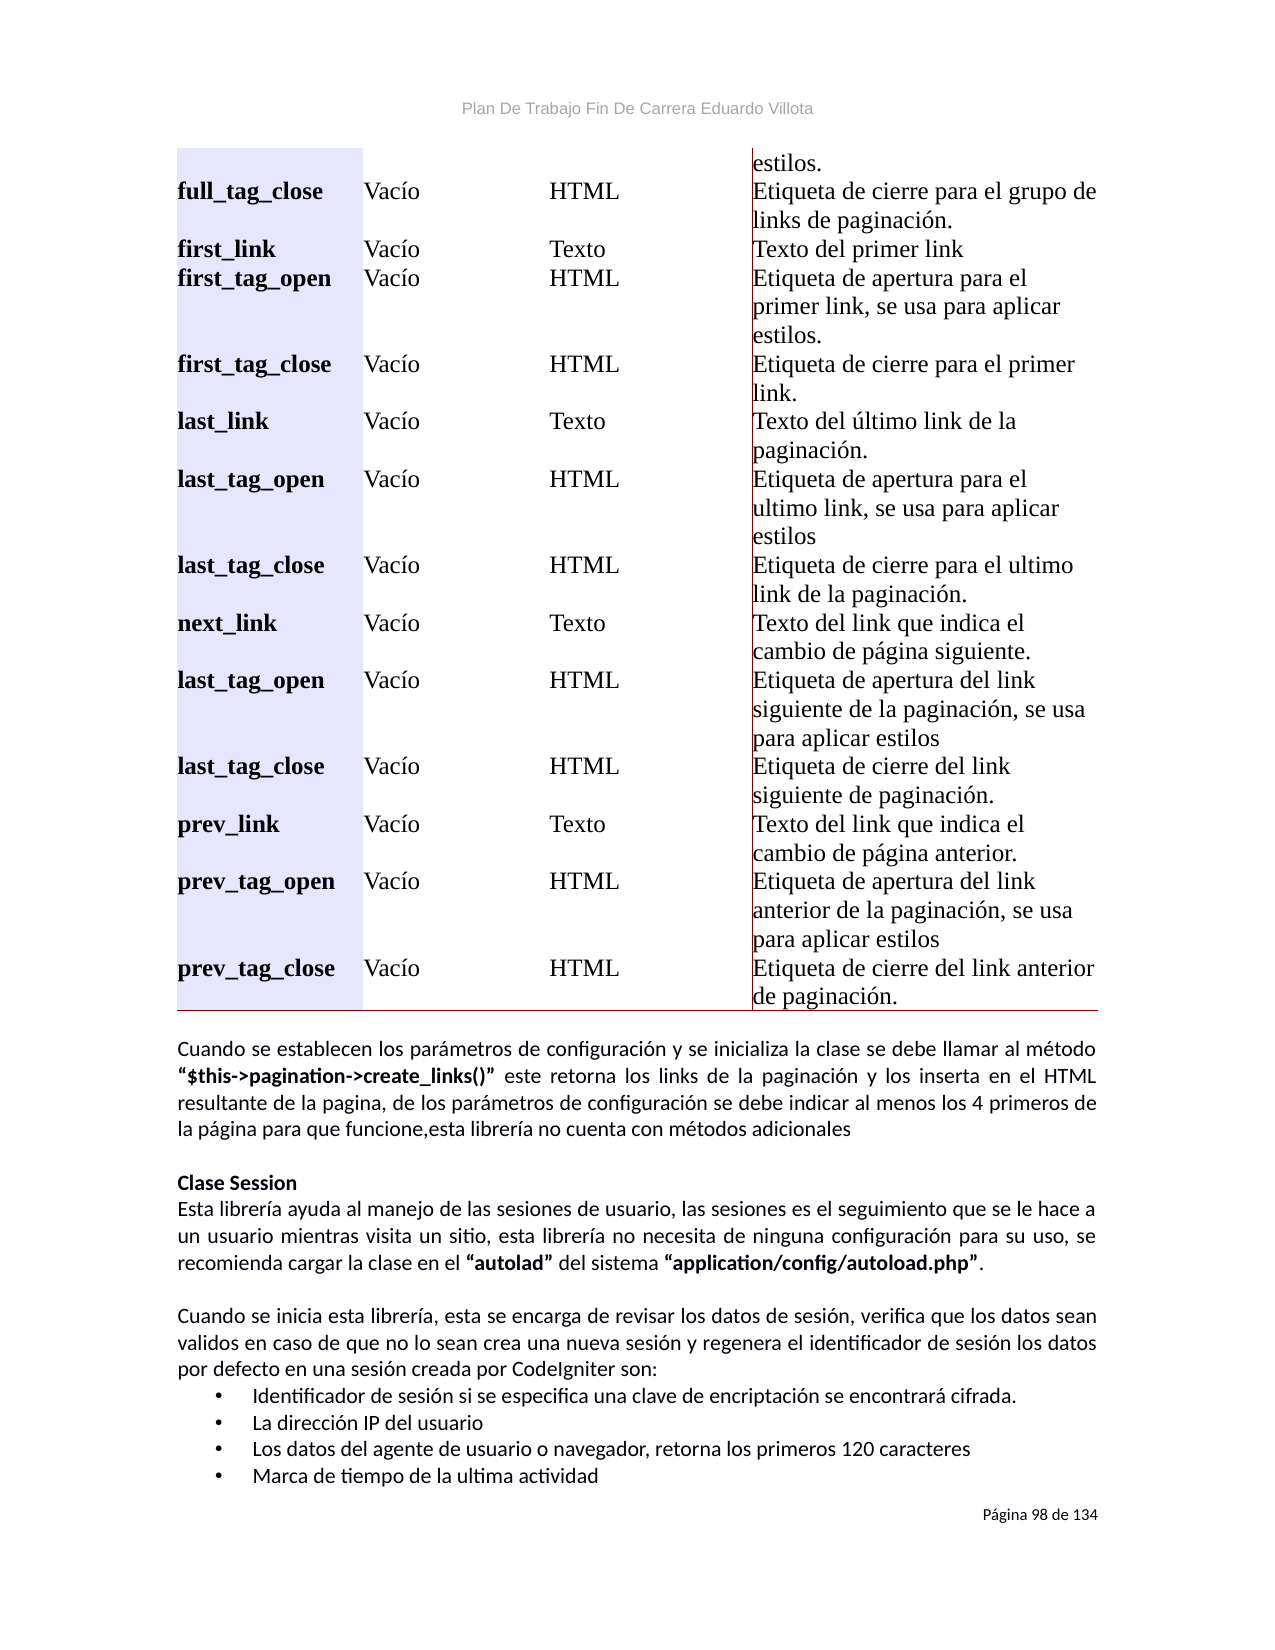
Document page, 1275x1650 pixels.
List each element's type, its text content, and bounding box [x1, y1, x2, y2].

table_cell Vacío [363, 809, 549, 866]
table_cell Etiqueta de cierre del link anterior de paginación. [753, 953, 1097, 1010]
table_cell Vacío [363, 665, 549, 751]
table_cell Etiqueta de apertura del link siguiente de la paginación, se usa para aplicar estilos [753, 665, 1097, 751]
table_cell first_tag_open [177, 263, 363, 349]
list Los datos del agente de usuario o navegador, retorna los primeros 120 caracteres [215, 1435, 1098, 1462]
table_cell Texto del primer link [753, 234, 1097, 263]
table_cell HTML [549, 866, 752, 953]
table_cell Vacío [363, 176, 549, 234]
table_cell HTML [549, 550, 752, 608]
table_cell Vacío [363, 464, 549, 550]
table_cell Texto del último link de la paginación. [753, 406, 1097, 464]
table_cell first_link [177, 234, 363, 263]
table_cell [549, 148, 752, 176]
table_cell Etiqueta de cierre para el ultimo link de la paginación. [753, 550, 1097, 608]
text Clase Session [177, 1169, 1098, 1195]
table_cell first_tag_close [177, 349, 363, 406]
table_cell prev_tag_close [177, 953, 363, 1010]
table_cell Vacío [363, 263, 549, 349]
table_cell Texto [549, 234, 752, 263]
table_cell prev_link [177, 809, 363, 866]
table_cell Vacío [363, 550, 549, 608]
table_cell HTML [549, 349, 752, 406]
table_cell Vacío [363, 751, 549, 809]
text Esta librería ayuda al manejo de las sesiones de usuario, las sesiones es el seguimiento que se le hace a un usuario mientras visita un sitio, esta librería no necesita de ninguna configuración para su uso, se recomienda cargar la clase en el “autolad” del sistema “application/config/autoload.php”. [177, 1195, 1098, 1275]
table_cell Etiqueta de cierre para el primer link. [753, 349, 1097, 406]
table_cell Etiqueta de cierre para el grupo de links de paginación. [753, 176, 1097, 234]
table_cell Vacío [363, 349, 549, 406]
table_cell HTML [549, 263, 752, 349]
table_cell Vacío [363, 866, 549, 953]
table_cell last_tag_close [177, 550, 363, 608]
table_cell last_link [177, 406, 363, 464]
text Cuando se inicia esta librería, esta se encarga de revisar los datos de sesión, verifica que los datos sean validos en caso de que no lo sean crea una nueva sesión y regenera el identificador de sesión los datos por defecto en una sesión creada por CodeIgniter son: [177, 1302, 1098, 1382]
table_cell Etiqueta de apertura del link anterior de la paginación, se usa para aplicar estilos [753, 866, 1097, 953]
table_cell Texto [549, 809, 752, 866]
table_cell Texto del link que indica el cambio de página anterior. [753, 809, 1097, 866]
table_cell last_tag_close [177, 751, 363, 809]
table_cell HTML [549, 464, 752, 550]
table_cell Etiqueta de apertura para el ultimo link, se usa para aplicar estilos [753, 464, 1097, 550]
table_cell last_tag_open [177, 464, 363, 550]
table_cell Vacío [363, 406, 549, 464]
table_cell [363, 148, 549, 176]
table_cell Vacío [363, 608, 549, 665]
table_cell Vacío [363, 953, 549, 1010]
table_cell Etiqueta de apertura para el primer link, se usa para aplicar estilos. [753, 263, 1097, 349]
table_cell [177, 148, 363, 176]
table_cell estilos. [753, 148, 1097, 176]
table_cell Etiqueta de cierre del link siguiente de paginación. [753, 751, 1097, 809]
table_cell next_link [177, 608, 363, 665]
table_cell HTML [549, 665, 752, 751]
list Identificador de sesión si se especifica una clave de encriptación se encontrará cifrada. [215, 1382, 1098, 1409]
table_cell full_tag_close [177, 176, 363, 234]
table_cell Texto [549, 406, 752, 464]
table_cell last_tag_open [177, 665, 363, 751]
table_cell Texto del link que indica el cambio de página siguiente. [753, 608, 1097, 665]
table_cell Vacío [363, 234, 549, 263]
list La dirección IP del usuario [215, 1409, 1098, 1435]
table_cell HTML [549, 953, 752, 1010]
text Cuando se establecen los parámetros de configuración y se inicializa la clase se debe llamar al método “$this->pagination->create_links()” este retorna los links de la paginación y los inserta en el HTML resultante de la pagina, de los parámetros de configuración se debe indicar al menos los 4 primeros de la página para que funcione,esta librería no cuenta con métodos adicionales [177, 1035, 1098, 1142]
list Marca de tiempo de la ultima actividad [215, 1462, 1098, 1489]
table_cell Texto [549, 608, 752, 665]
table_cell HTML [549, 751, 752, 809]
table_cell HTML [549, 176, 752, 234]
table_cell prev_tag_open [177, 866, 363, 953]
